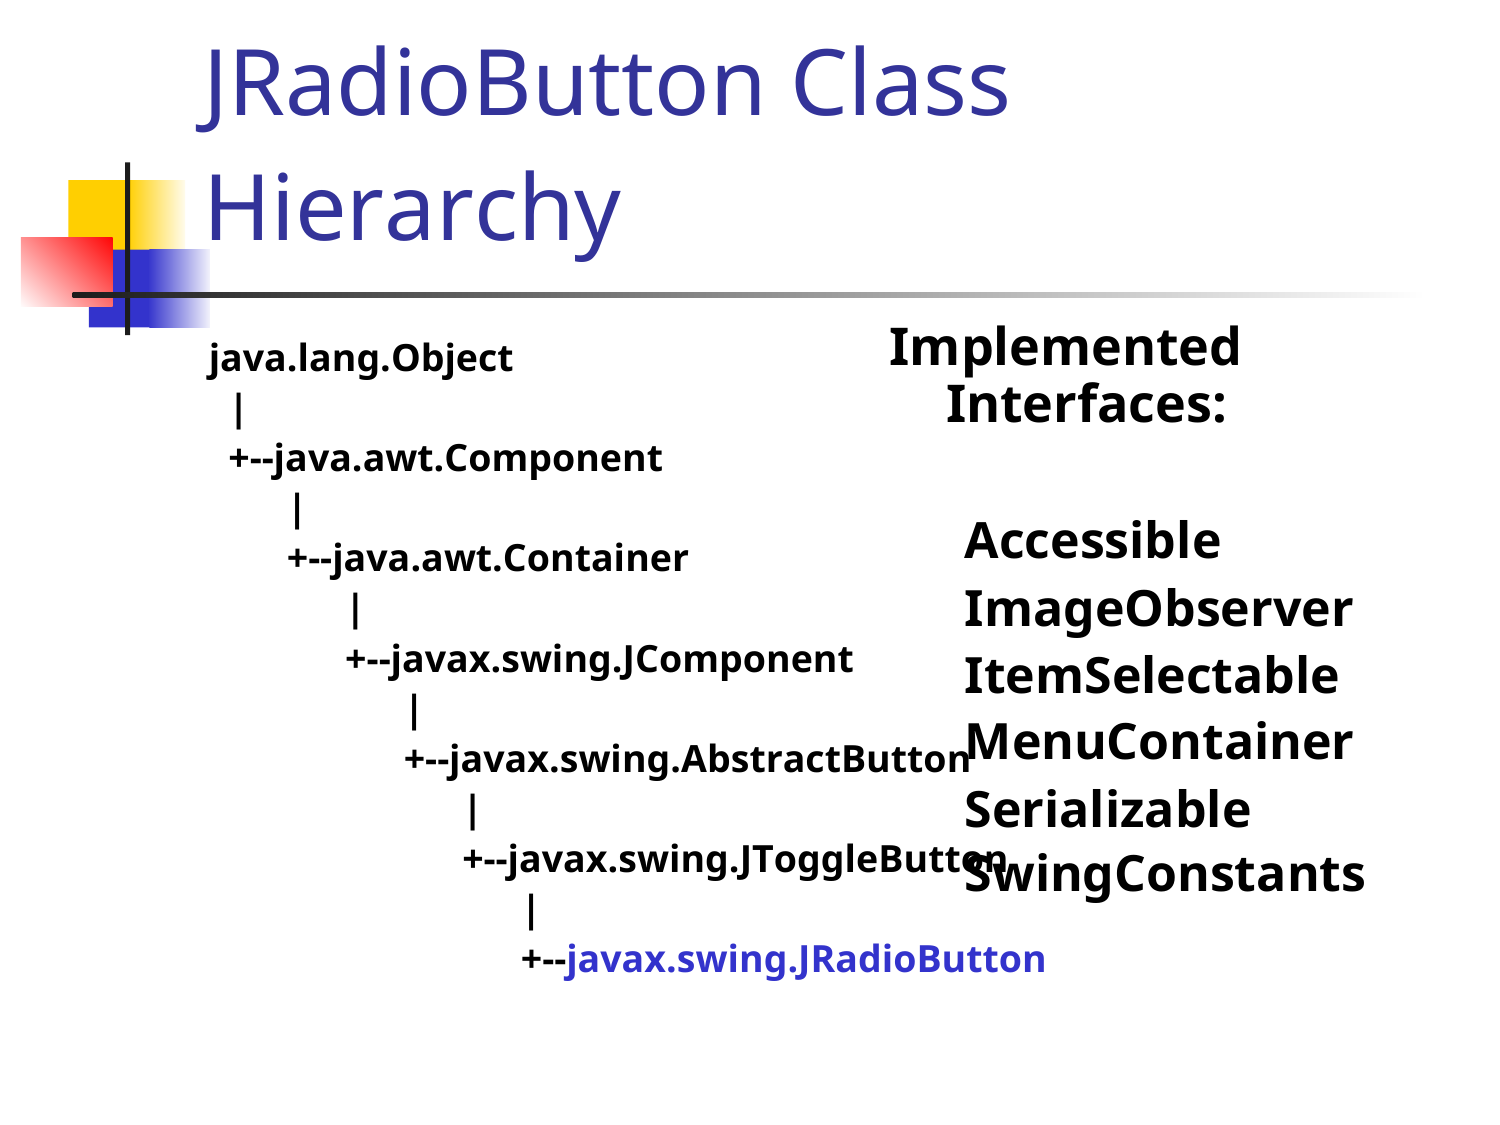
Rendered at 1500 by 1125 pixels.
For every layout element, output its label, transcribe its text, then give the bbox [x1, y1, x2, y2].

list Implemented Interfaces: Accessible ImageObserver ItemSelectable MenuContainer Serializable SwingConstants [874, 312, 1500, 976]
list java.lang.Object | +--java.awt.Component | +--java.awt.Container | +--javax.swing.JComponent | +--javax.swing.AbstractButton | +--javax.swing.JToggleButton | +--javax.swing.JRadioButton [193, 331, 1116, 1007]
title JRadioButton Class Hierarchy [188, 35, 1468, 276]
